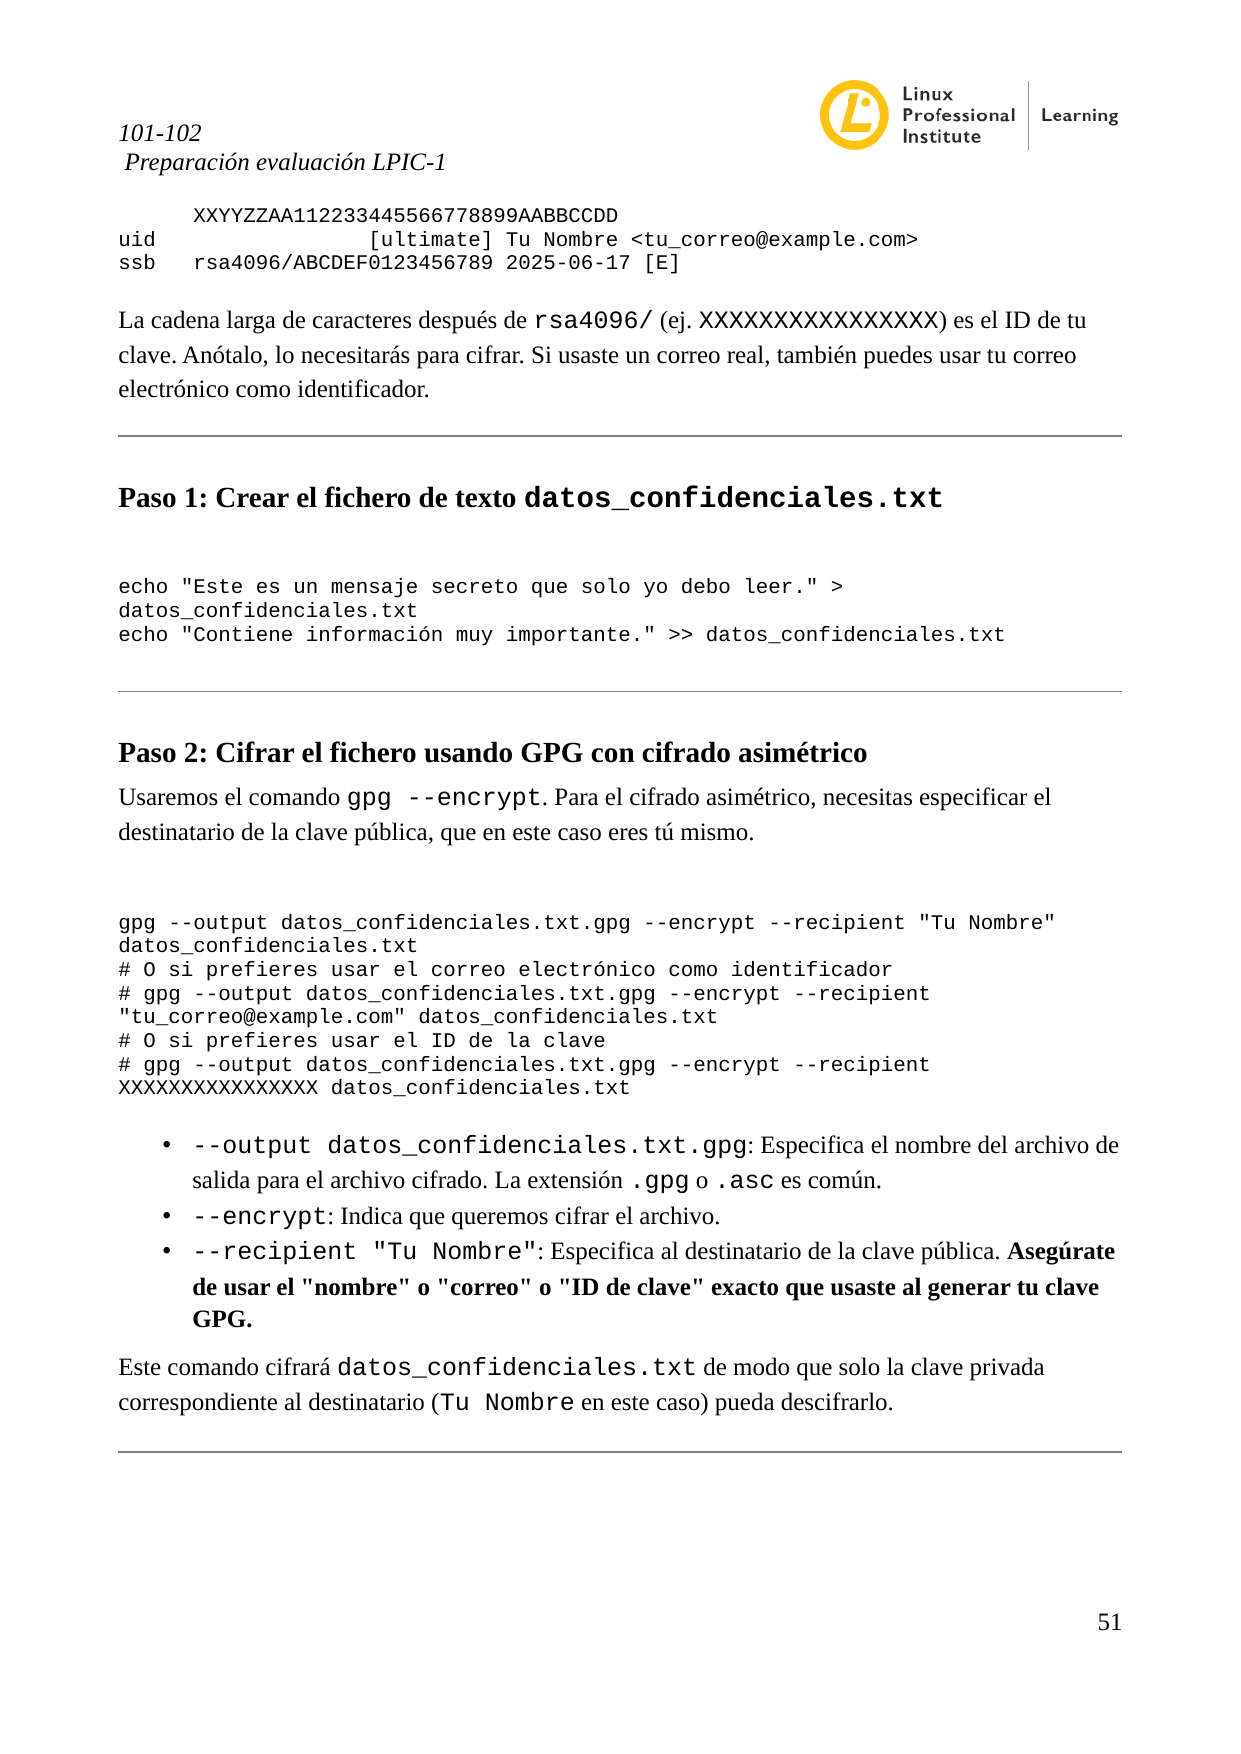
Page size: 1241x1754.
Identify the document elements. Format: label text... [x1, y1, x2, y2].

list --encrypt: Indica que queremos cifrar el archivo. [162, 1201, 1122, 1232]
text Este comando cifrará datos_confidenciales.txt de modo que solo la clave privada correspondiente al destinatario (Tu Nombre en este caso) pueda descifrarlo. [118, 1352, 1122, 1418]
list --output datos_confidenciales.txt.gpg: Especifica el nombre del archivo de salida para el archivo cifrado. La extensión .gpg o .asc es común. [162, 1131, 1122, 1196]
text # O si prefieres usar el ID de la clave [118, 1030, 1122, 1054]
text # gpg --output datos_confidenciales.txt.gpg --encrypt --recipient XXXXXXXXXXXXXXXX datos_confidenciales.txt [118, 1054, 1122, 1101]
text uid [ultimate] Tu Nombre <tu_correo@example.com> [118, 229, 1122, 252]
text ssb rsa4096/ABCDEF0123456789 2025-06-17 [E] [118, 252, 1122, 276]
subtitle Paso 1: Crear el fichero de texto datos_confidenciales.txt [118, 480, 1122, 516]
text La cadena larga de caracteres después de rsa4096/ (ej. XXXXXXXXXXXXXXXX) es el ID de tu clave. Anótalo, lo necesitarás para cifrar. Si usaste un correo real, también puedes usar tu correo electrónico como identificador. [118, 306, 1122, 402]
text echo "Contiene información muy importante." >> datos_confidenciales.txt [118, 623, 1122, 647]
text # gpg --output datos_confidenciales.txt.gpg --encrypt --recipient "tu_correo@example.com" datos_confidenciales.txt [118, 983, 1122, 1030]
text echo "Este es un mensaje secreto que solo yo debo leer." > datos_confidenciales.txt [118, 576, 1122, 623]
list --recipient "Tu Nombre": Especifica al destinatario de la clave pública. Asegúrate de usar el "nombre" o "correo" o "ID de clave" exacto que usaste al generar tu clave GPG. [162, 1236, 1122, 1333]
picture [819, 79, 1119, 151]
text gpg --output datos_confidenciales.txt.gpg --encrypt --recipient "Tu Nombre" datos_confidenciales.txt [118, 912, 1122, 959]
text # O si prefieres usar el correo electrónico como identificador [118, 959, 1122, 983]
text XXYYZZAA112233445566778899AABBCCDD [118, 205, 1122, 229]
text Usaremos el comando gpg --encrypt. Para el cifrado asimétrico, necesitas especificar el destinatario de la clave pública, que en este caso eres tú mismo. [118, 782, 1122, 845]
subtitle Paso 2: Cifrar el fichero usando GPG con cifrado asimétrico [118, 736, 1122, 769]
